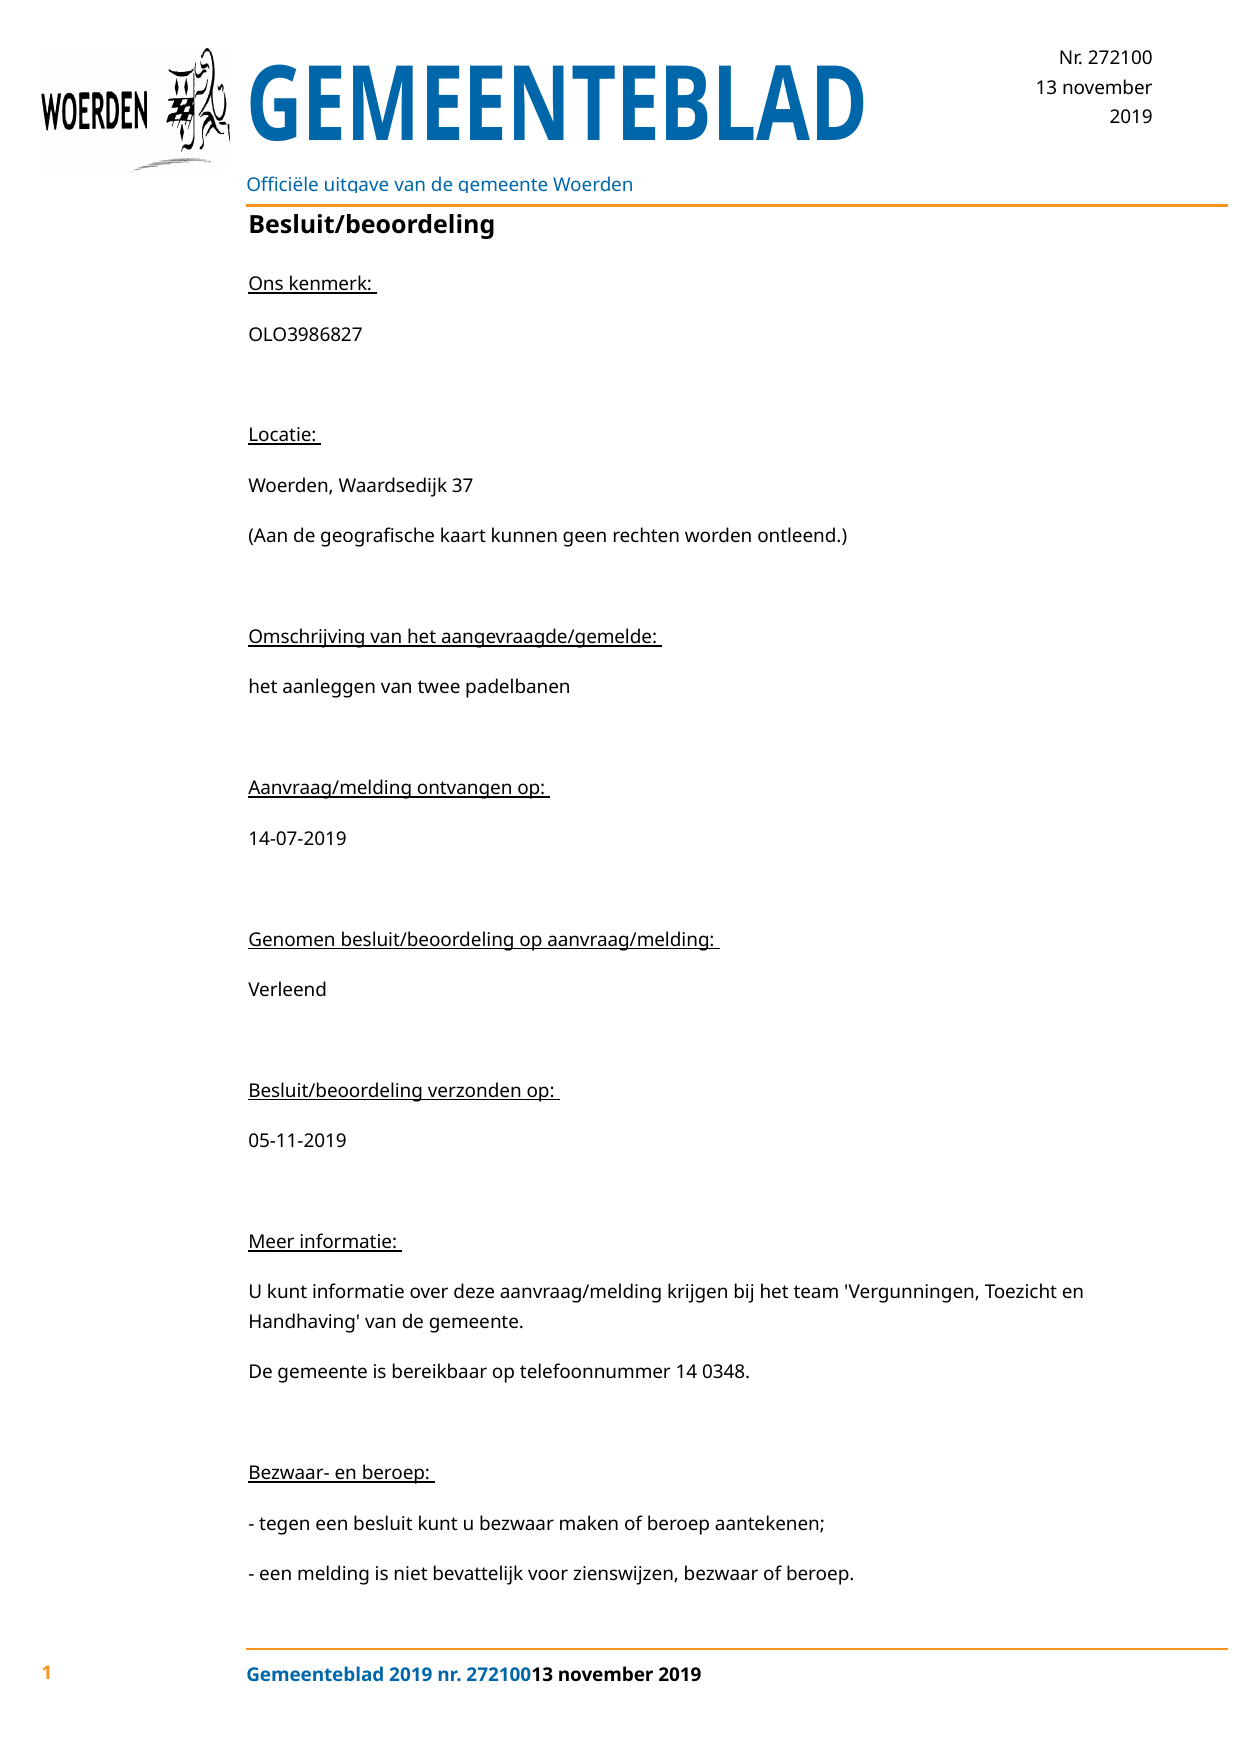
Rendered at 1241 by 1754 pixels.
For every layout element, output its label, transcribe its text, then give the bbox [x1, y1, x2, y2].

text U kunt informatie over deze aanvraag/melding krijgen bij het team 'Vergunningen, Toezicht en Handhaving' van de gemeente. [248, 1279, 1152, 1334]
text Bezwaar- en beroep: [248, 1459, 1152, 1485]
text Ons kenmerk: [248, 270, 1152, 296]
text 05-11-2019 [248, 1127, 1152, 1153]
text Verleend [248, 976, 1152, 1002]
text Meer informatie: [248, 1228, 1152, 1254]
text het aanleggen van twee padelbanen [248, 674, 1152, 699]
text Woerden, Waardsedijk 37 [248, 472, 1152, 498]
picture [41, 47, 231, 172]
text 14-07-2019 [248, 825, 1152, 851]
text Besluit/beoordeling verzonden op: [248, 1077, 1152, 1103]
text - een melding is niet bevattelijk voor zienswijzen, bezwaar of beroep. [248, 1560, 1152, 1586]
text Aanvraag/melding ontvangen op: [248, 774, 1152, 800]
text Locatie: [248, 422, 1152, 447]
text Besluit/beoordeling [248, 207, 1152, 241]
text - tegen een besluit kunt u bezwaar maken of beroep aantekenen; [248, 1510, 1152, 1536]
text (Aan de geografische kaart kunnen geen rechten worden ontleend.) [248, 522, 1152, 548]
text Genomen besluit/beoordeling op aanvraag/melding: [248, 926, 1152, 951]
text Omschrijving van het aangevraagde/gemelde: [248, 623, 1152, 649]
text De gemeente is bereikbaar op telefoonnummer 14 0348. [248, 1359, 1152, 1384]
text OLO3986827 [248, 321, 1152, 346]
